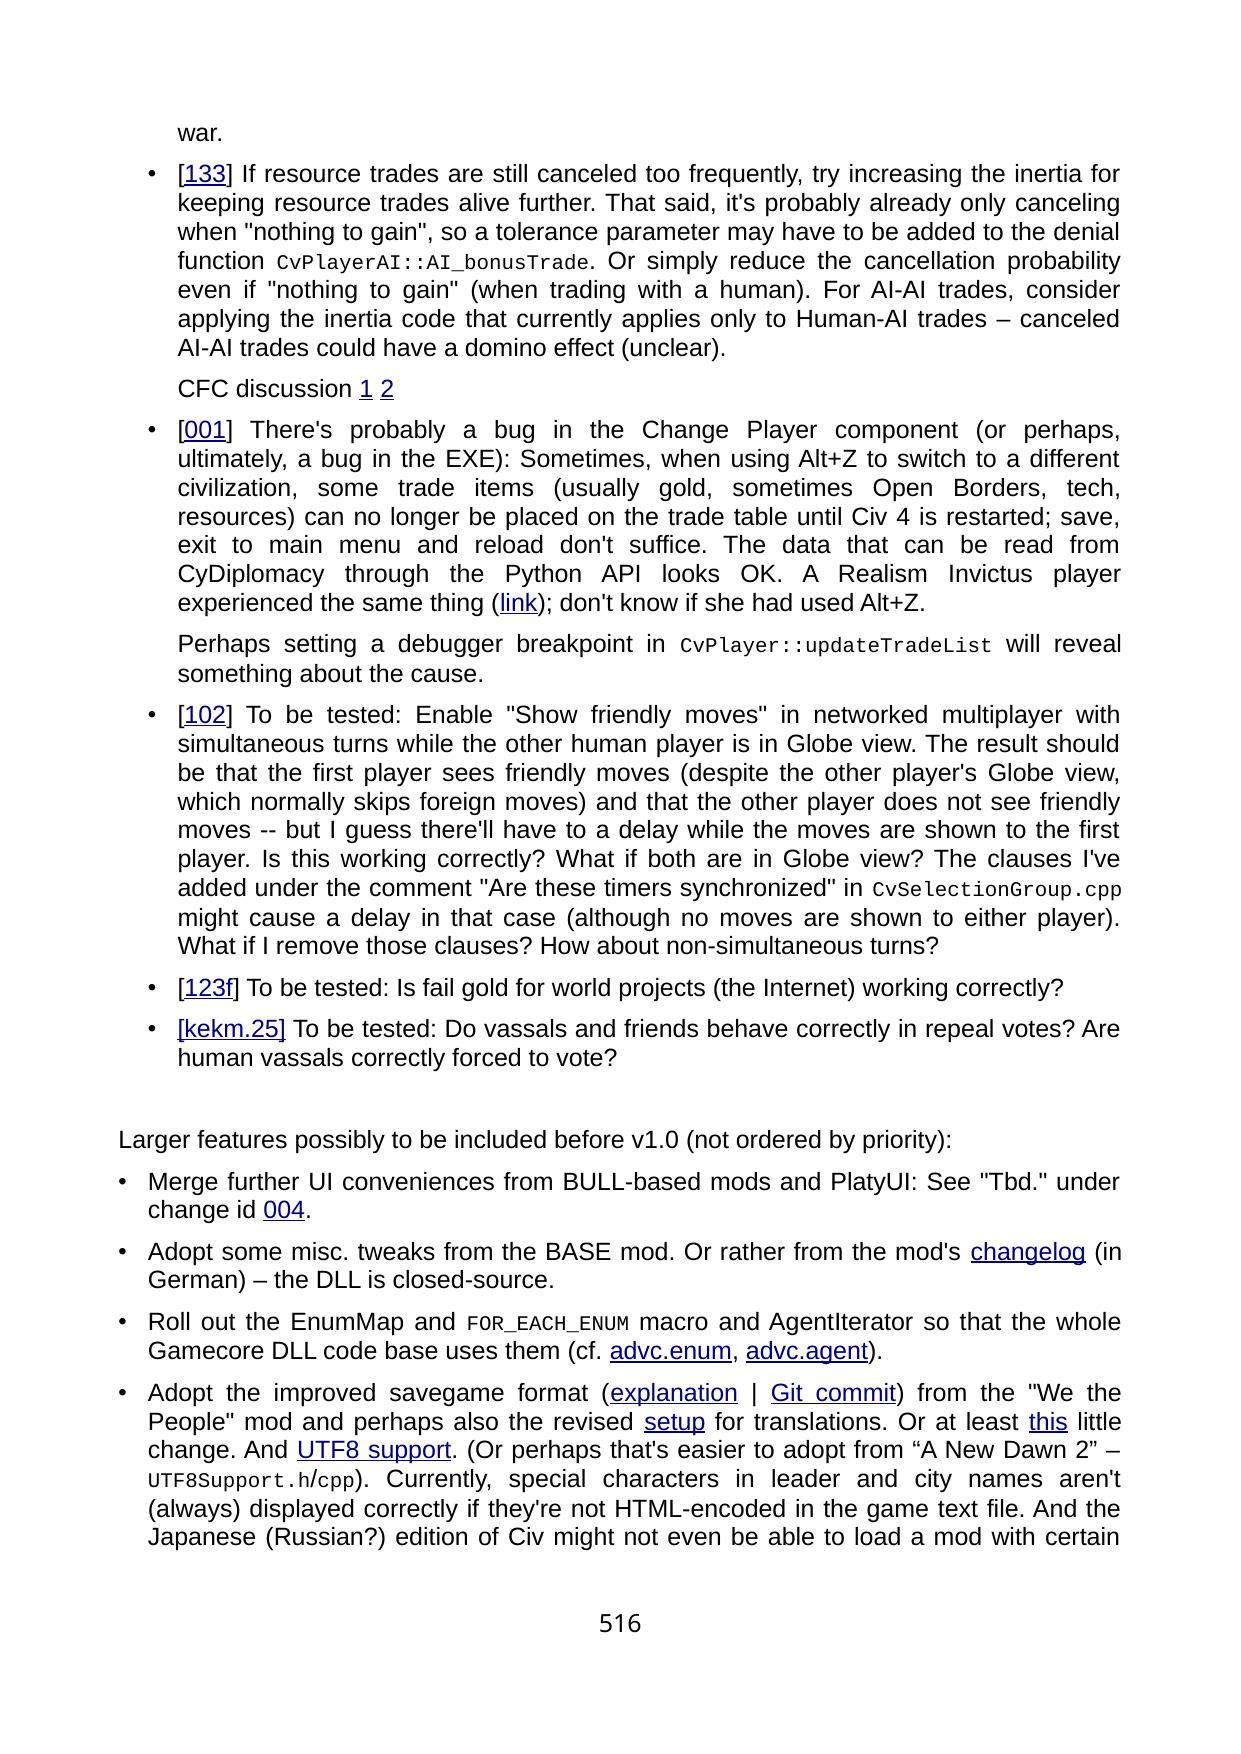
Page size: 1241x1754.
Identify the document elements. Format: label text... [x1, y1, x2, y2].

list Perhaps setting a debugger breakpoint in CvPlayer::updateTradeList will reveal something about the cause. [148, 629, 1122, 688]
list war. [148, 118, 1122, 147]
list [kekm.25] To be tested: Do vassals and friends behave correctly in repeal votes? Are human vassals correctly forced to vote? [148, 1014, 1122, 1071]
list [123f] To be tested: Is fail gold for world projects (the Internet) working correctly? [148, 972, 1122, 1001]
list Merge further UI conveniences from BULL-based mods and PlatyUI: See "Tbd." under change id 004. [118, 1166, 1122, 1224]
list CFC discussion 1 2 [148, 374, 1122, 403]
list Roll out the EnumMap and FOR_EACH_ENUM macro and AgentIterator so that the whole Gamecore DLL code base uses them (cf. advc.enum, advc.agent). [118, 1307, 1122, 1365]
list Adopt the improved savegame format (explanation | Git commit) from the "We the People" mod and perhaps also the revised setup for translations. Or at least this little change. And UTF8 support. (Or perhaps that's easier to adopt from “A New Dawn 2” – UTF8Support.h/cpp). Currently, special characters in leader and city names aren't (always) displayed correctly if they're not HTML-encoded in the game text file. And the Japanese (Russian?) edition of Civ might not even be able to load a mod with certain [118, 1378, 1122, 1551]
list Adopt some misc. tweaks from the BASE mod. Or rather from the mod's changelog (in German) – the DLL is closed-source. [118, 1237, 1122, 1294]
list [102] To be tested: Enable "Show friendly moves" in networked multiplayer with simultaneous turns while the other human player is in Globe view. The result should be that the first player sees friendly moves (despite the other player's Globe view, which normally skips foreign moves) and that the other player does not see friendly moves -- but I guess there'll have to a delay while the moves are shown to the first player. Is this working correctly? What if both are in Globe view? The clauses I've added under the comment "Are these timers synchronized" in CvSelectionGroup.cpp might cause a delay in that case (although no moves are shown to either player). What if I remove those clauses? How about non-simultaneous turns? [148, 700, 1122, 960]
text Larger features possibly to be included before v1.0 (not ordered by priority): [118, 1125, 1122, 1154]
list [133] If resource trades are still canceled too frequently, try increasing the inertia for keeping resource trades alive further. That said, it's probably already only canceling when "nothing to gain", so a tolerance parameter may have to be added to the denial function CvPlayerAI::AI_bonusTrade. Or simply reduce the cancellation probability even if "nothing to gain" (when trading with a human). For AI-AI trades, consider applying the inertia code that currently applies only to Human-AI trades – canceled AI-AI trades could have a domino effect (unclear). [148, 159, 1122, 362]
list [001] There's probably a bug in the Change Player component (or perhaps, ultimately, a bug in the EXE): Sometimes, when using Alt+Z to switch to a different civilization, some trade items (usually gold, sometimes Open Borders, tech, resources) can no longer be placed on the trade table until Civ 4 is restarted; save, exit to main menu and reload don't suffice. The data that can be read from CyDiplomacy through the Python API looks OK. A Realism Invictus player experienced the same thing (link); don't know if she had used Alt+Z. [148, 415, 1122, 617]
